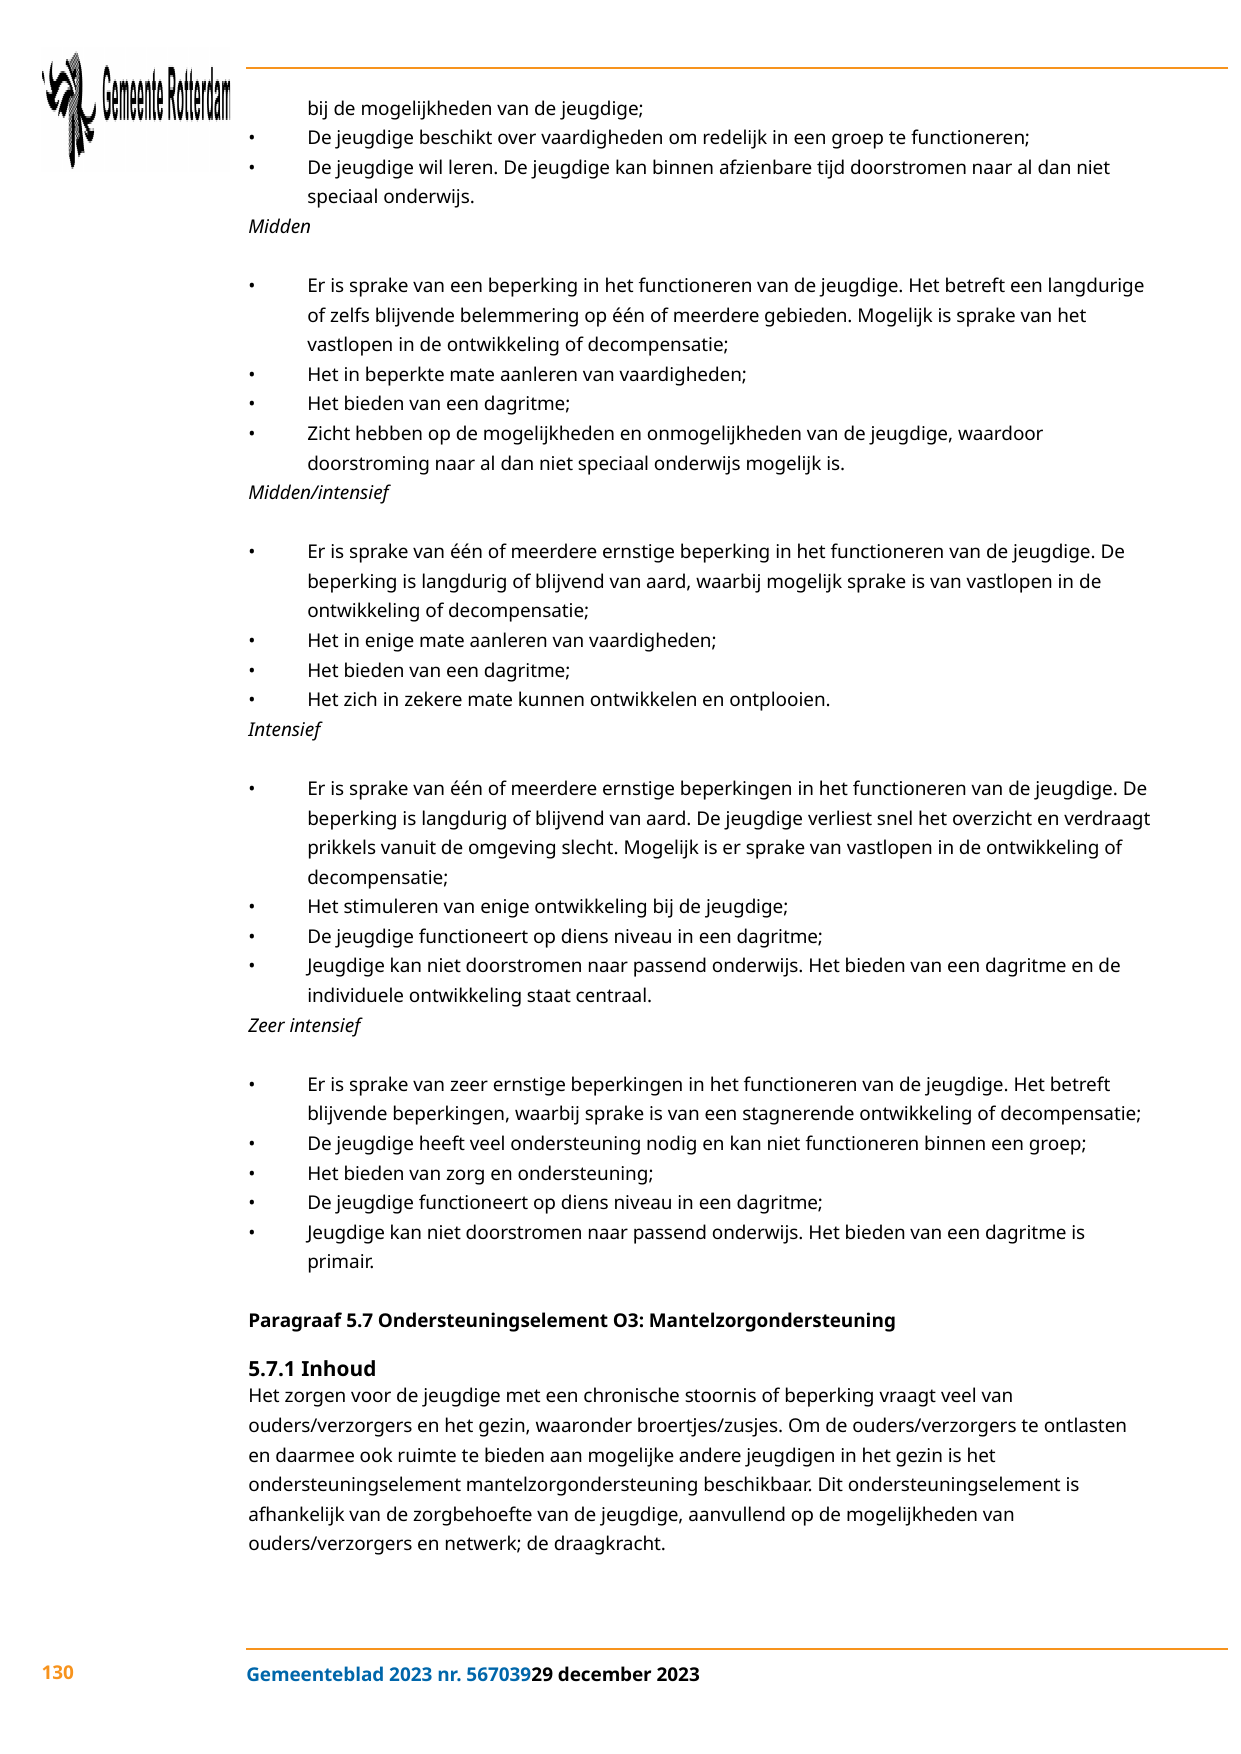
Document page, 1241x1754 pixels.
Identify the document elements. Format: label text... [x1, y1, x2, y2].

list bij de mogelijkheden van de jeugdige; [248, 95, 1152, 121]
text Paragraaf 5.7 Ondersteuningselement O3: Mantelzorgondersteuning [248, 1308, 1152, 1333]
list De jeugdige heeft veel ondersteuning nodig en kan niet functioneren binnen een groep; [248, 1130, 1152, 1156]
list Er is sprake van één of meerdere ernstige beperking in het functioneren van de jeugdige. De beperking is langdurig of blijvend van aard, waarbij mogelijk sprake is van vastlopen in de ontwikkeling of decompensatie; [248, 538, 1152, 623]
list De jeugdige functioneert op diens niveau in een dagritme; [248, 923, 1152, 949]
list Er is sprake van een beperking in het functioneren van de jeugdige. Het betreft een langdurige of zelfs blijvende belemmering op één of meerdere gebieden. Mogelijk is sprake van het vastlopen in de ontwikkeling of decompensatie; [248, 272, 1152, 357]
picture [41, 47, 231, 172]
list Zicht hebben op de mogelijkheden en onmogelijkheden van de jeugdige, waardoor doorstroming naar al dan niet speciaal onderwijs mogelijk is. [248, 420, 1152, 476]
list De jeugdige beschikt over vaardigheden om redelijk in een groep te functioneren; [248, 124, 1152, 150]
text Midden/intensief [248, 479, 1152, 505]
list Het in beperkte mate aanleren van vaardigheden; [248, 361, 1152, 387]
list Het bieden van een dagritme; [248, 391, 1152, 416]
list Jeugdige kan niet doorstromen naar passend onderwijs. Het bieden van een dagritme is primair. [248, 1219, 1152, 1274]
list Er is sprake van zeer ernstige beperkingen in het functioneren van de jeugdige. Het betreft blijvende beperkingen, waarbij sprake is van een stagnerende ontwikkeling of decompensatie; [248, 1071, 1152, 1126]
text Zeer intensief [248, 1012, 1152, 1038]
list Het bieden van zorg en ondersteuning; [248, 1160, 1152, 1186]
text Intensief [248, 716, 1152, 742]
text Midden [248, 213, 1152, 239]
text 5.7.1 Inhoud [248, 1354, 1152, 1383]
list Het bieden van een dagritme; [248, 657, 1152, 683]
list Het zich in zekere mate kunnen ontwikkelen en ontplooien. [248, 686, 1152, 712]
list De jeugdige wil leren. De jeugdige kan binnen afzienbare tijd doorstromen naar al dan niet speciaal onderwijs. [248, 154, 1152, 209]
list Jeugdige kan niet doorstromen naar passend onderwijs. Het bieden van een dagritme en de individuele ontwikkeling staat centraal. [248, 953, 1152, 1008]
list De jeugdige functioneert op diens niveau in een dagritme; [248, 1189, 1152, 1215]
list Er is sprake van één of meerdere ernstige beperkingen in het functioneren van de jeugdige. De beperking is langdurig of blijvend van aard. De jeugdige verliest snel het overzicht en verdraagt prikkels vanuit de omgeving slecht. Mogelijk is er sprake van vastlopen in de ontwikkeling of decompensatie; [248, 775, 1152, 890]
text Het zorgen voor de jeugdige met een chronische stoornis of beperking vraagt veel van ouders/verzorgers en het gezin, waaronder broertjes/zusjes. Om de ouders/verzorgers te ontlasten en daarmee ook ruimte te bieden aan mogelijke andere jeugdigen in het gezin is het ondersteuningselement mantelzorgondersteuning beschikbaar. Dit ondersteuningselement is afhankelijk van de zorgbehoefte van de jeugdige, aanvullend op de mogelijkheden van ouders/verzorgers en netwerk; de draagkracht. [248, 1383, 1152, 1556]
list Het in enige mate aanleren van vaardigheden; [248, 627, 1152, 653]
list Het stimuleren van enige ontwikkeling bij de jeugdige; [248, 893, 1152, 919]
